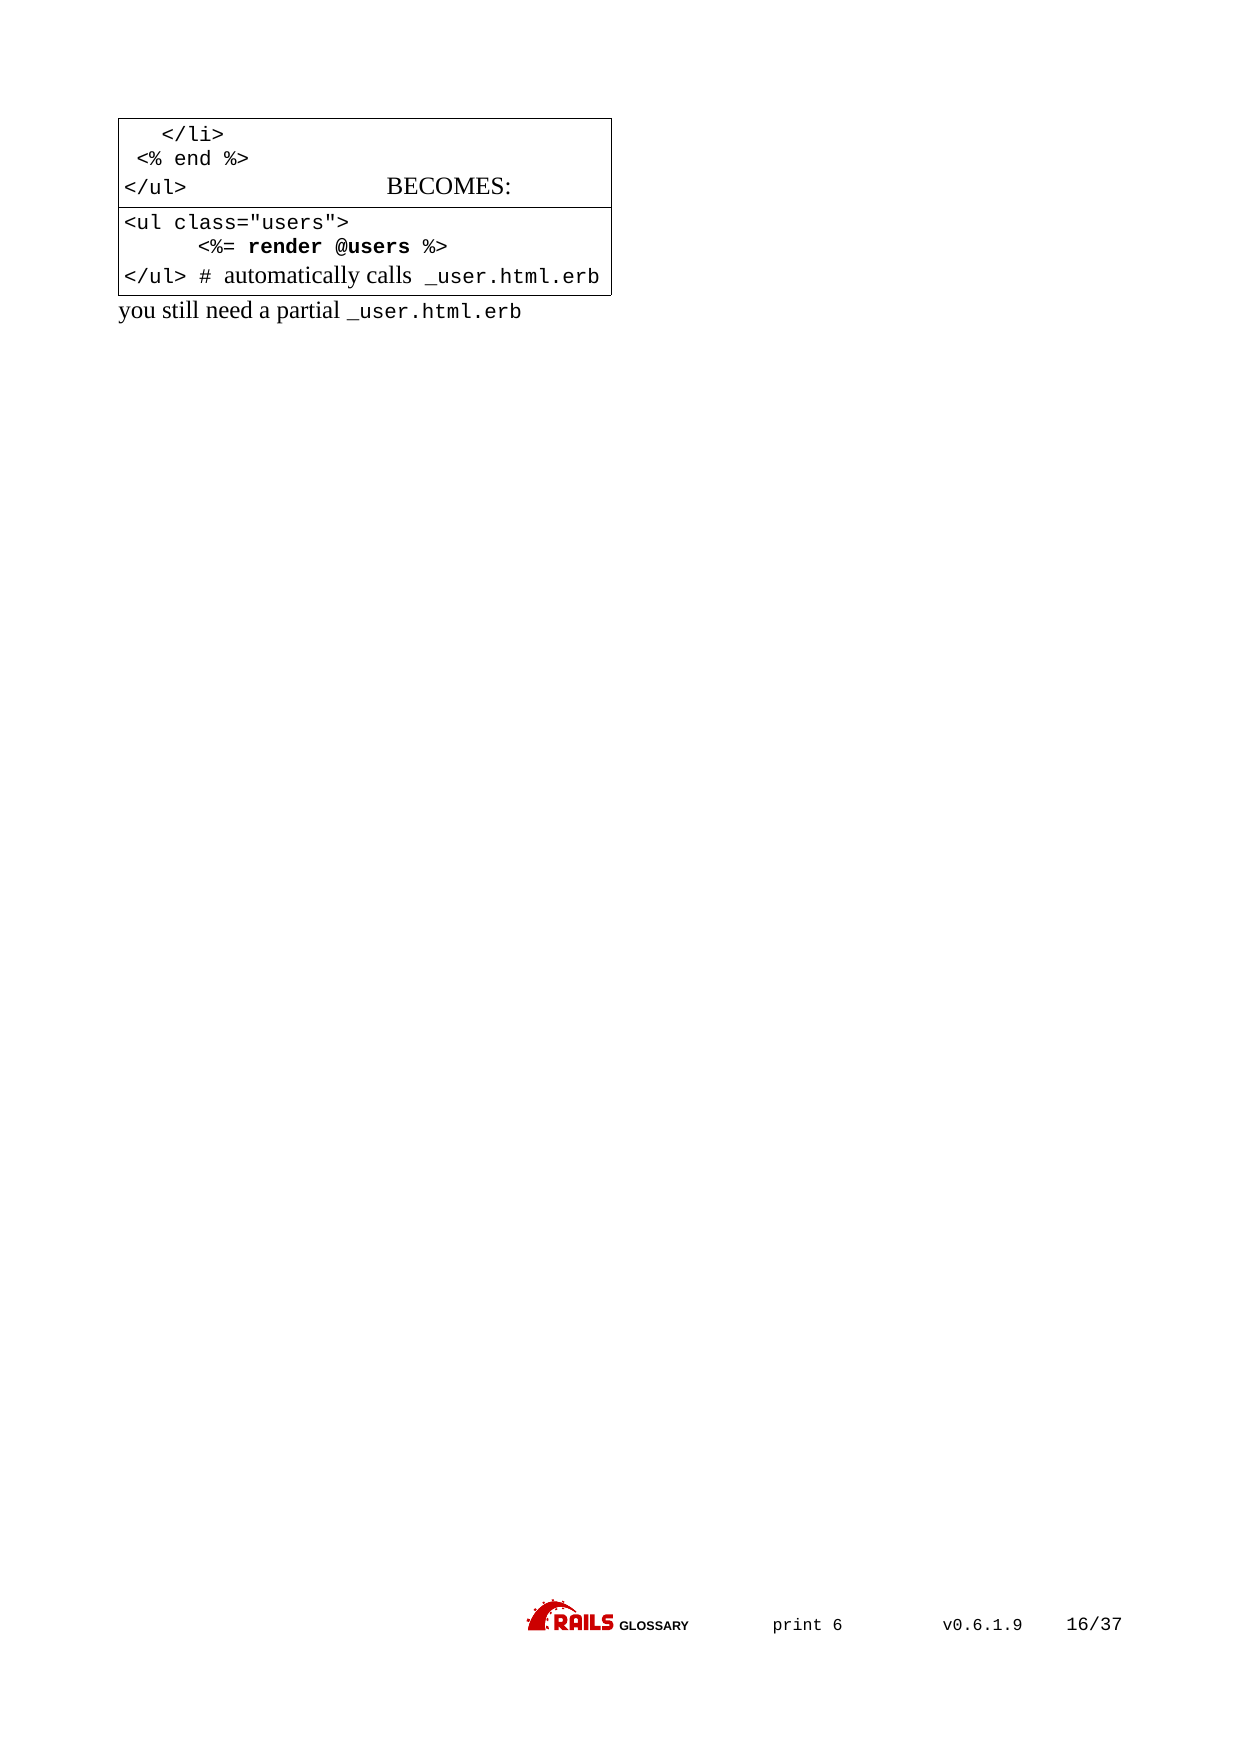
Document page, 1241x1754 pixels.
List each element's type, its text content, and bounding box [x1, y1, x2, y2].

text you still need a partial _user.html.erb [118, 296, 611, 325]
table_cell <ul class="users"> <%= render @users %> </ul> # automatically calls _user.html.erb [119, 208, 611, 295]
table_header </li> <% end %> </ul> BECOMES: [119, 119, 611, 207]
